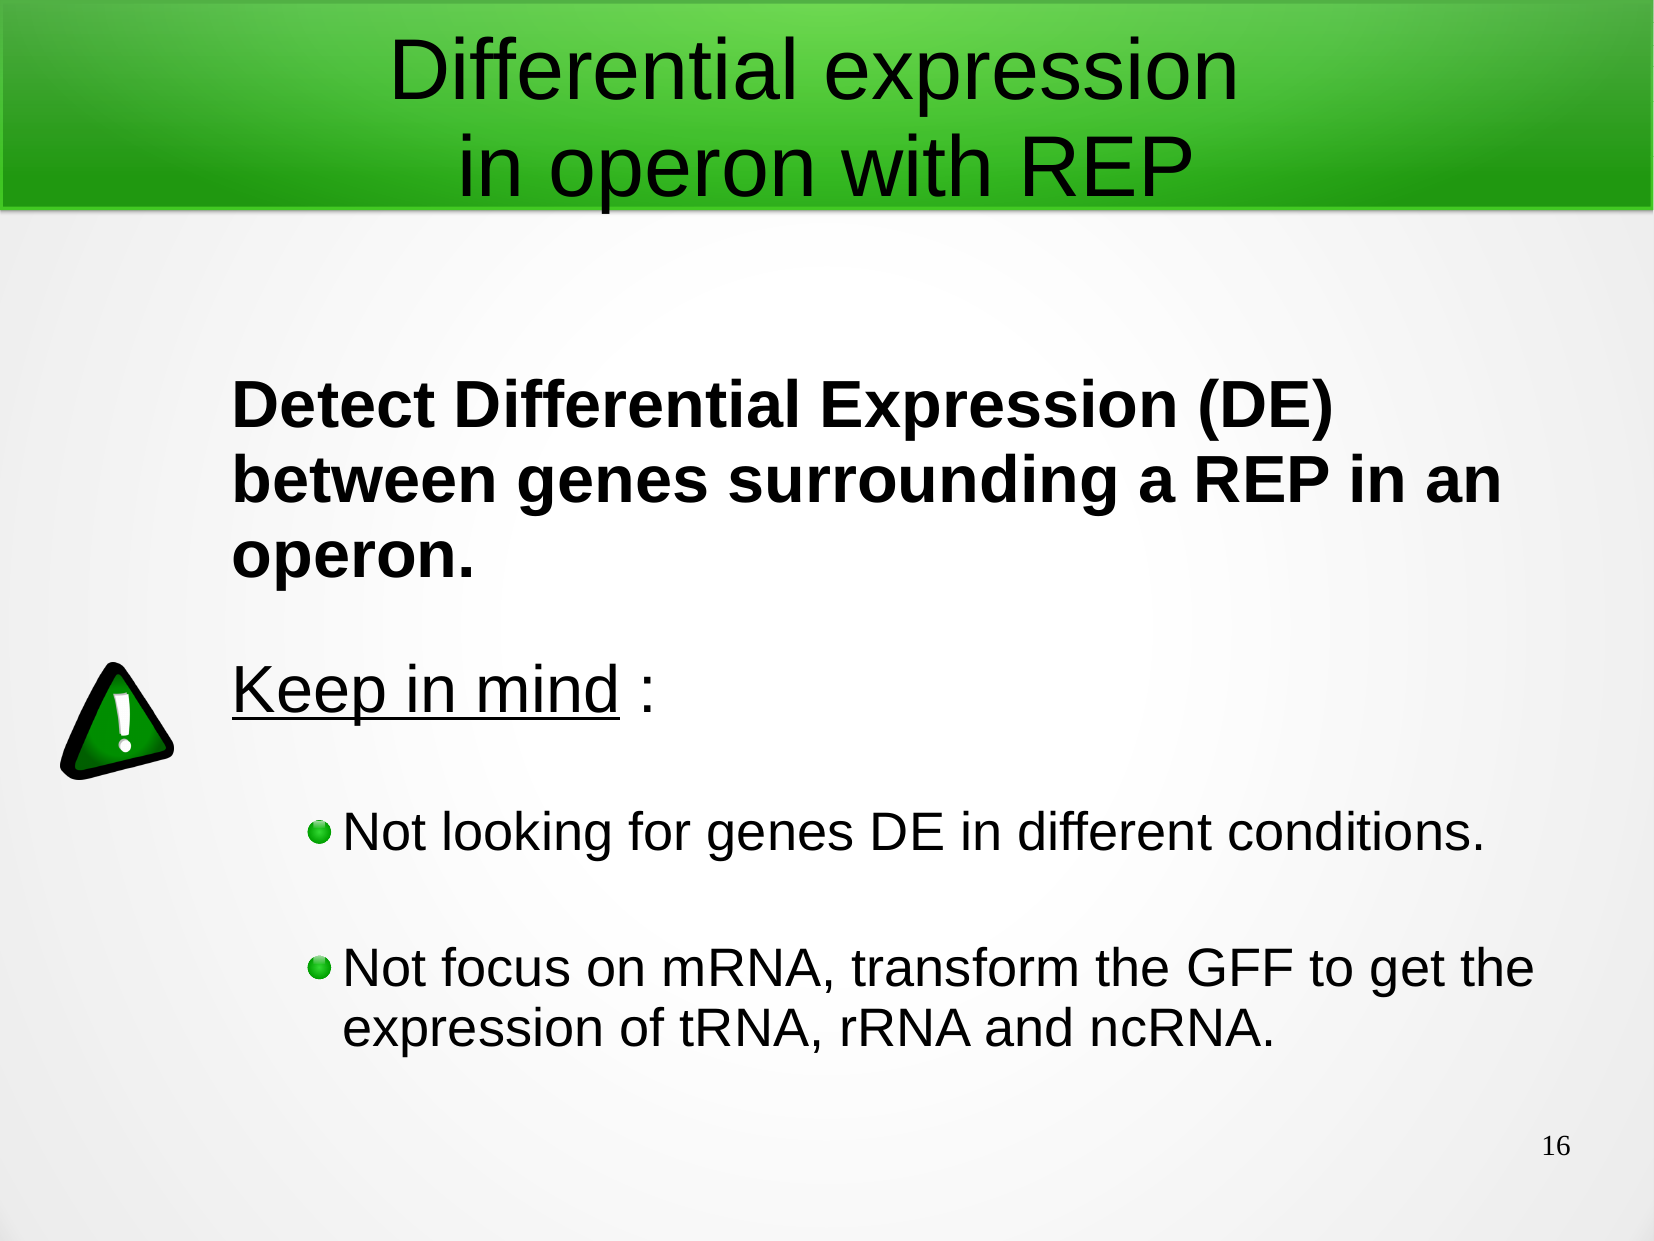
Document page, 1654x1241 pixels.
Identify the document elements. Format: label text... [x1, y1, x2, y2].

text_box Detect Differential Expression (DE) between genes surrounding a REP in an operon. Keep in mind : Not looking for genes DE in different conditions. Not focus on mRNA, transform the GFF to get the expression of tRNA, rRNA and ncRNA. [217, 360, 1561, 1066]
picture [60, 662, 174, 781]
title Differential expression in operon with REP [82, 21, 1571, 215]
